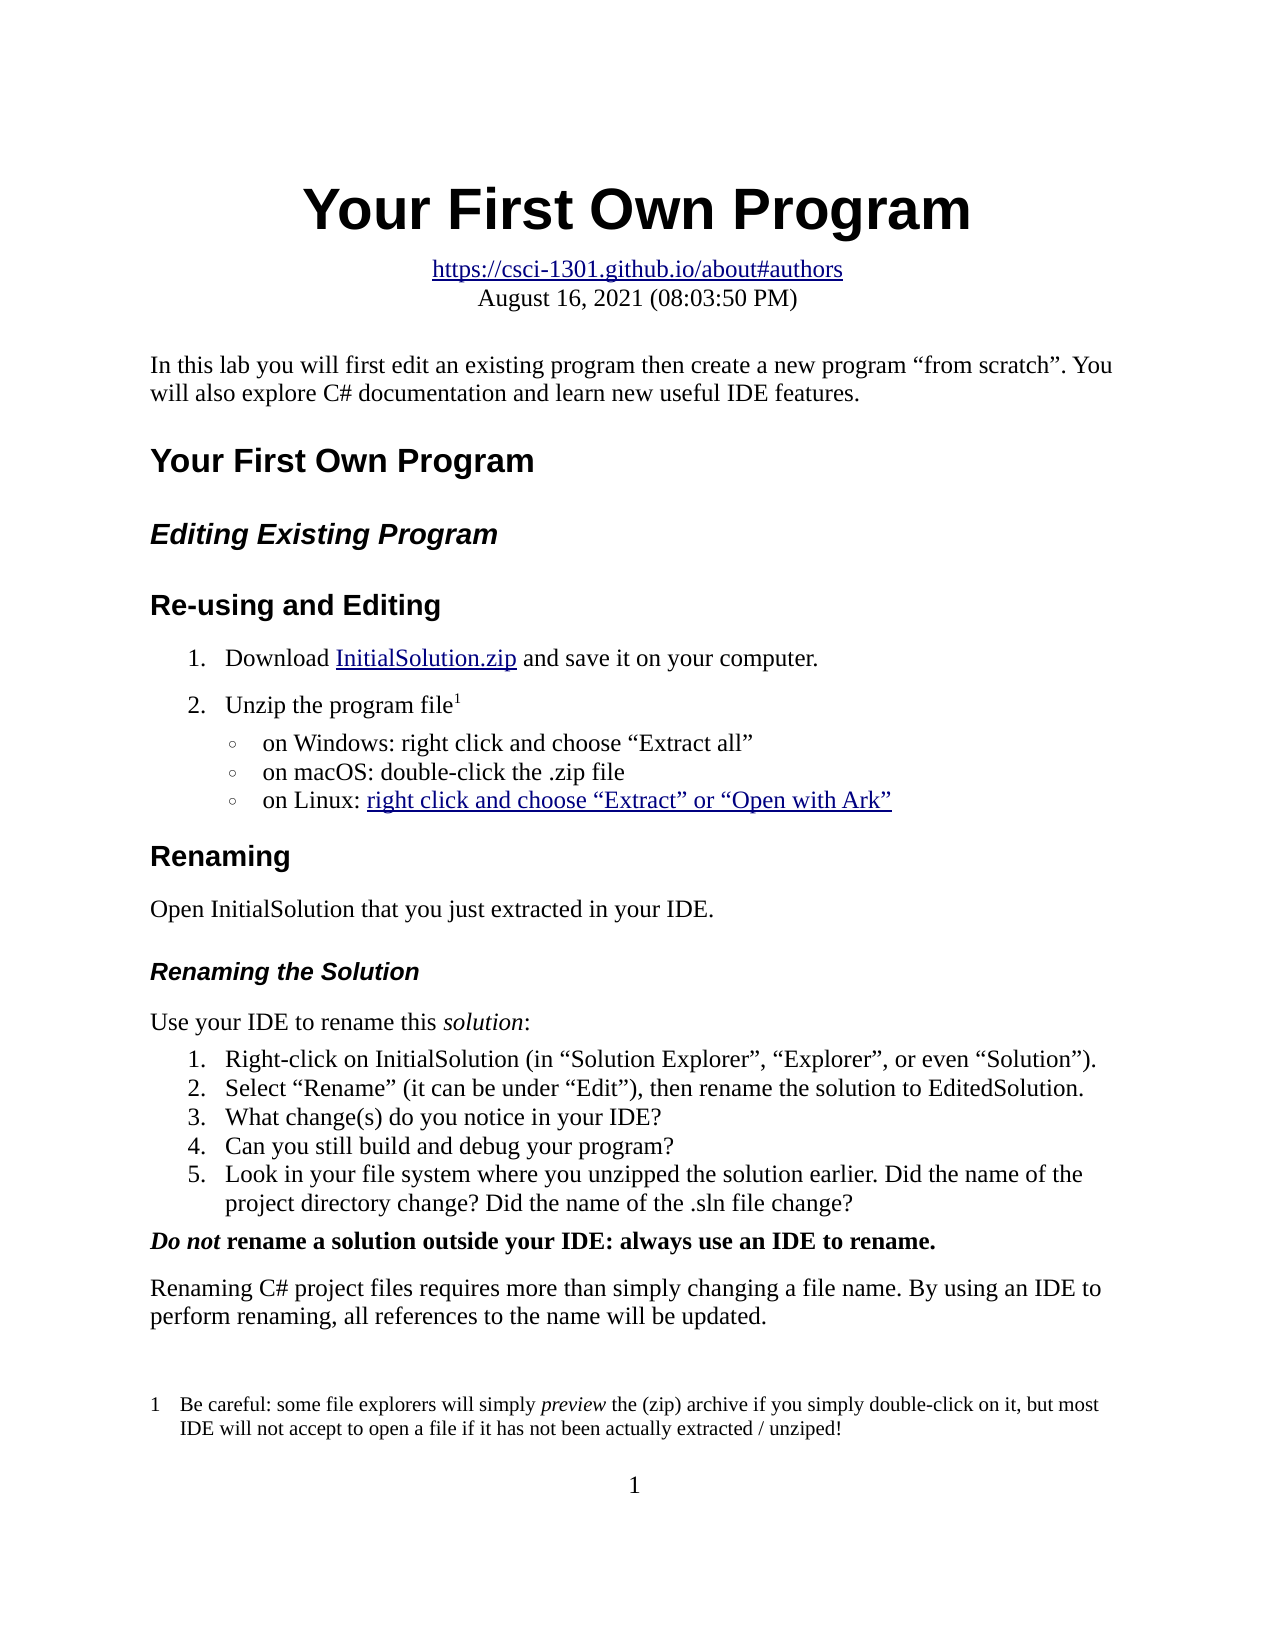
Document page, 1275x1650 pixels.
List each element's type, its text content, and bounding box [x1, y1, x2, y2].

subtitle Renaming the Solution [150, 957, 1125, 985]
text Renaming C# project files requires more than simply changing a file name. By using an IDE to perform renaming, all references to the name will be updated. [150, 1273, 1125, 1330]
title Your First Own Program [150, 175, 1125, 242]
list on macOS: double-click the .zip file [225, 757, 1125, 785]
list on Linux: right click and choose “Extract” or “Open with Ark” [225, 785, 1125, 814]
list Look in your file system where you unzipped the solution earlier. Did the name of the project directory change? Did the name of the .sln file change? [187, 1159, 1125, 1217]
list on Windows: right click and choose “Extract all” [225, 728, 1125, 757]
subtitle Renaming [150, 839, 1125, 873]
text https://csci-1301.github.io/about#authors [150, 254, 1125, 283]
list What change(s) do you notice in your IDE? [187, 1102, 1125, 1131]
text Do not rename a solution outside your IDE: always use an IDE to rename. [150, 1226, 1125, 1255]
list Be careful: some file explorers will simply preview the (zip) archive if you simply double-click on it, but most IDE will not accept to open a file if it has not been actually extracted / unziped! [150, 1392, 1125, 1440]
list Can you still build and debug your program? [187, 1131, 1125, 1159]
subtitle Your First Own Program [150, 441, 1125, 480]
subtitle Re-using and Editing [150, 588, 1125, 622]
list Select “Rename” (it can be under “Edit”), then rename the solution to EditedSolution. [187, 1073, 1125, 1102]
text Use your IDE to rename this solution: [150, 1007, 1125, 1036]
list Right-click on InitialSolution (in “Solution Explorer”, “Explorer”, or even “Solution”). [187, 1044, 1125, 1073]
text August 16, 2021 (08:03:50 PM) [150, 283, 1125, 312]
list Unzip the program file [187, 690, 1125, 719]
text Open InitialSolution that you just extracted in your IDE. [150, 894, 1125, 923]
subtitle Editing Existing Program [150, 517, 1125, 551]
text In this lab you will first edit an existing program then create a new program “from scratch”. You will also explore C# documentation and learn new useful IDE features. [150, 350, 1125, 407]
list Download InitialSolution.zip and save it on your computer. [187, 643, 1125, 672]
